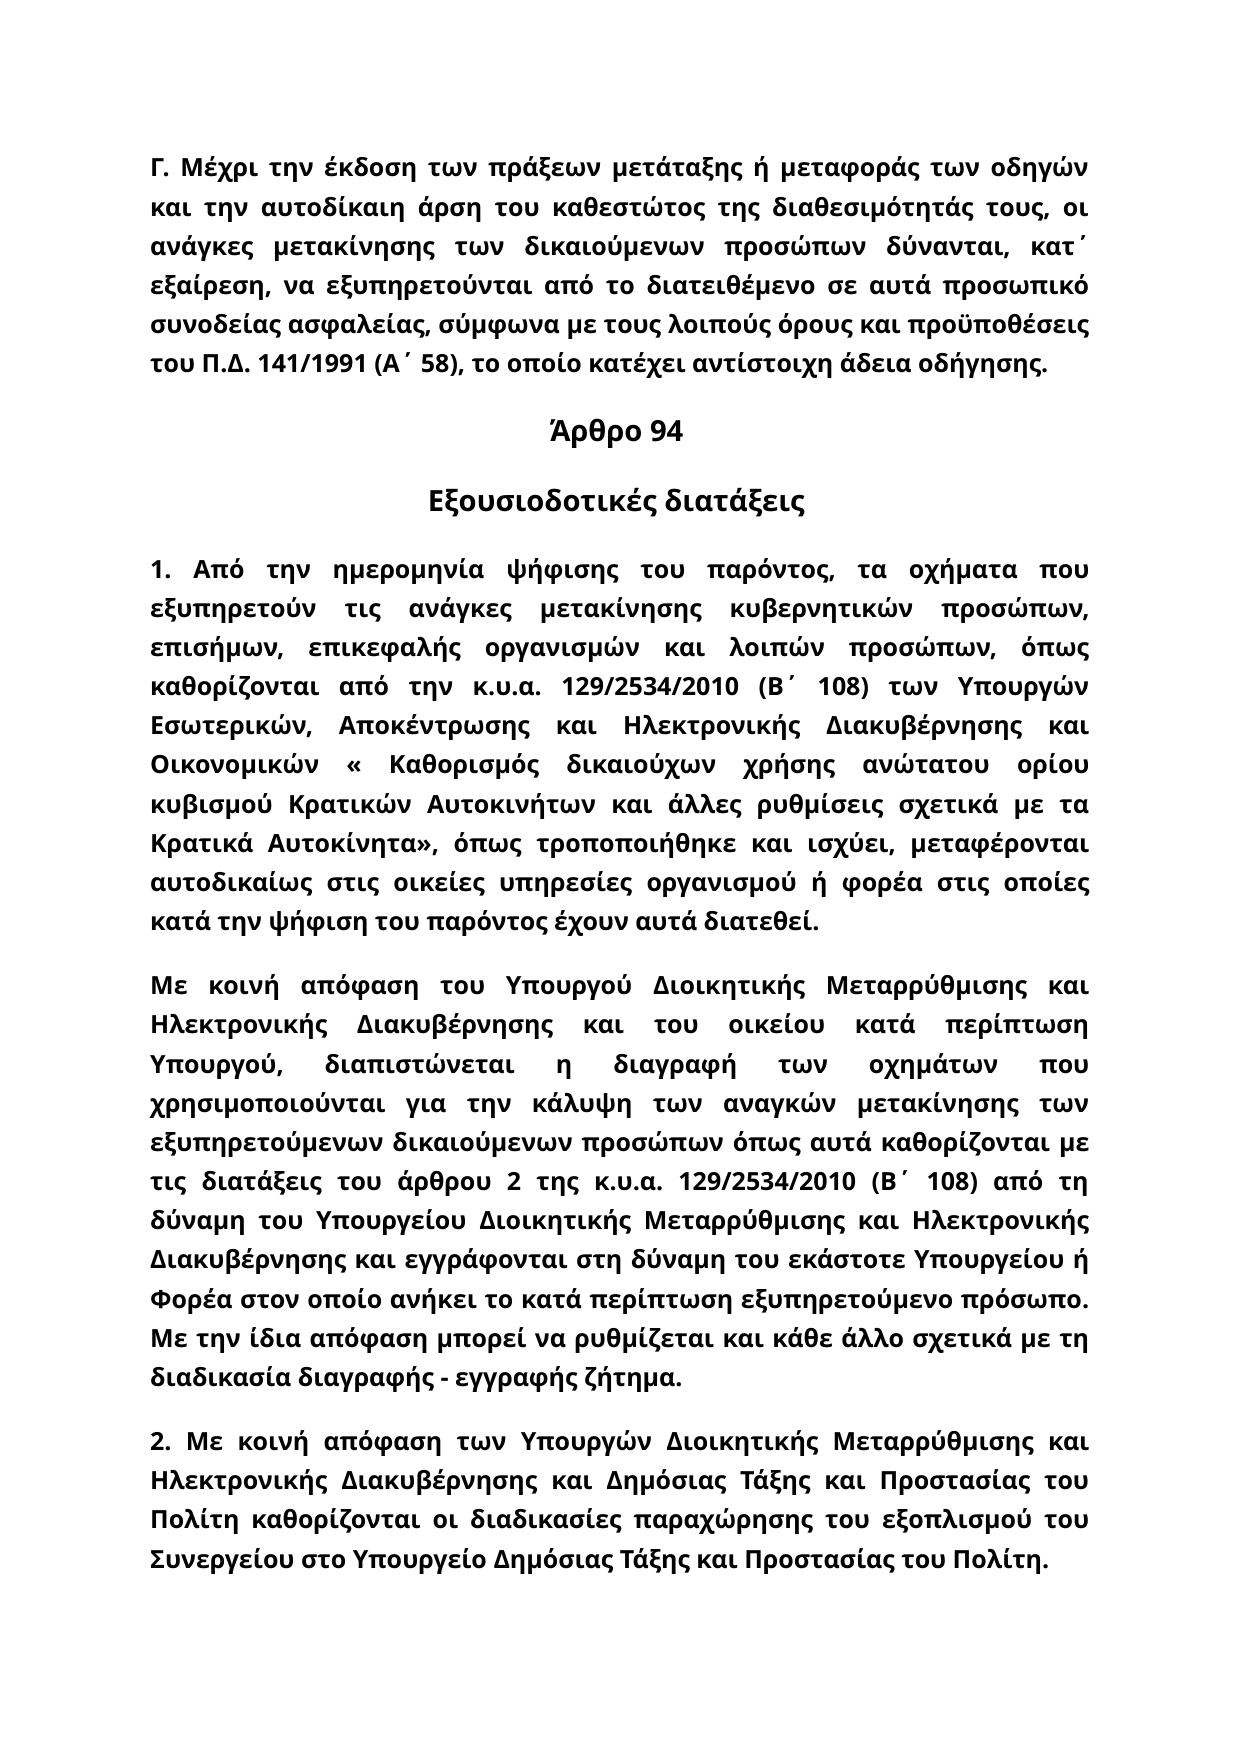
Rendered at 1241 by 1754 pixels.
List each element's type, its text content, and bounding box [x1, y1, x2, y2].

subtitle Άρθρο 94 [150, 410, 1090, 450]
text Με κοινή απόφαση του Υπουργού Διοικητικής Μεταρρύθμισης και Ηλεκτρονικής Διακυβέρνησης και του οικείου κατά περίπτωση Υπουργού, διαπιστώνεται η διαγραφή των οχημάτων που χρησιμοποιούνται για την κάλυψη των αναγκών μετακίνησης των εξυπηρετούμενων δικαιούμενων προσώπων όπως αυτά καθορίζονται με τις διατάξεις του άρθρου 2 της κ.υ.α. 129/2534/2010 (Β΄ 108) από τη δύναμη του Υπουργείου Διοικητικής Μεταρρύθμισης και Ηλεκτρονικής Διακυβέρνησης και εγγράφονται στη δύναμη του εκάστοτε Υπουργείου ή Φορέα στον οποίο ανήκει το κατά περίπτωση εξυπηρετούμενο πρόσωπο. Με την ίδια απόφαση μπορεί να ρυθμίζεται και κάθε άλλο σχετικά με τη διαδικασία διαγραφής - εγγραφής ζήτημα. [150, 968, 1090, 1394]
text Γ. Μέχρι την έκδοση των πράξεων μετάταξης ή μεταφοράς των οδηγών και την αυτοδίκαιη άρση του καθεστώτος της διαθεσιμότητάς τους, οι ανάγκες μετακίνησης των δικαιούμενων προσώπων δύνανται, κατ΄ εξαίρεση, να εξυπηρετούνται από το διατειθέμενο σε αυτά προσωπικό συνοδείας ασφαλείας, σύμφωνα με τους λοιπούς όρους και προϋποθέσεις του Π.Δ. 141/1991 (Α΄ 58), το οποίο κατέχει αντίστοιχη άδεια οδήγησης. [150, 150, 1090, 380]
subtitle Εξουσιοδοτικές διατάξεις [150, 481, 1090, 520]
text 1. Από την ημερομηνία ψήφισης του παρόντος, τα οχήματα που εξυπηρετούν τις ανάγκες μετακίνησης κυβερνητικών προσώπων, επισήμων, επικεφαλής οργανισμών και λοιπών προσώπων, όπως καθορίζονται από την κ.υ.α. 129/2534/2010 (Β΄ 108) των Υπουργών Εσωτερικών, Αποκέντρωσης και Ηλεκτρονικής Διακυβέρνησης και Οικονομικών « Καθορισμός δικαιούχων χρήσης ανώτατου ορίου κυβισμού Κρατικών Αυτοκινήτων και άλλες ρυθμίσεις σχετικά με τα Κρατικά Αυτοκίνητα», όπως τροποποιήθηκε και ισχύει, μεταφέρονται αυτοδικαίως στις οικείες υπηρεσίες οργανισμού ή φορέα στις οποίες κατά την ψήφιση του παρόντος έχουν αυτά διατεθεί. [150, 551, 1090, 938]
text 2. Με κοινή απόφαση των Υπουργών Διοικητικής Μεταρρύθμισης και Ηλεκτρονικής Διακυβέρνησης και Δημόσιας Τάξης και Προστασίας του Πολίτη καθορίζονται οι διαδικασίες παραχώρησης του εξοπλισμού του Συνεργείου στο Υπουργείο Δημόσιας Τάξης και Προστασίας του Πολίτη. [150, 1424, 1090, 1575]
